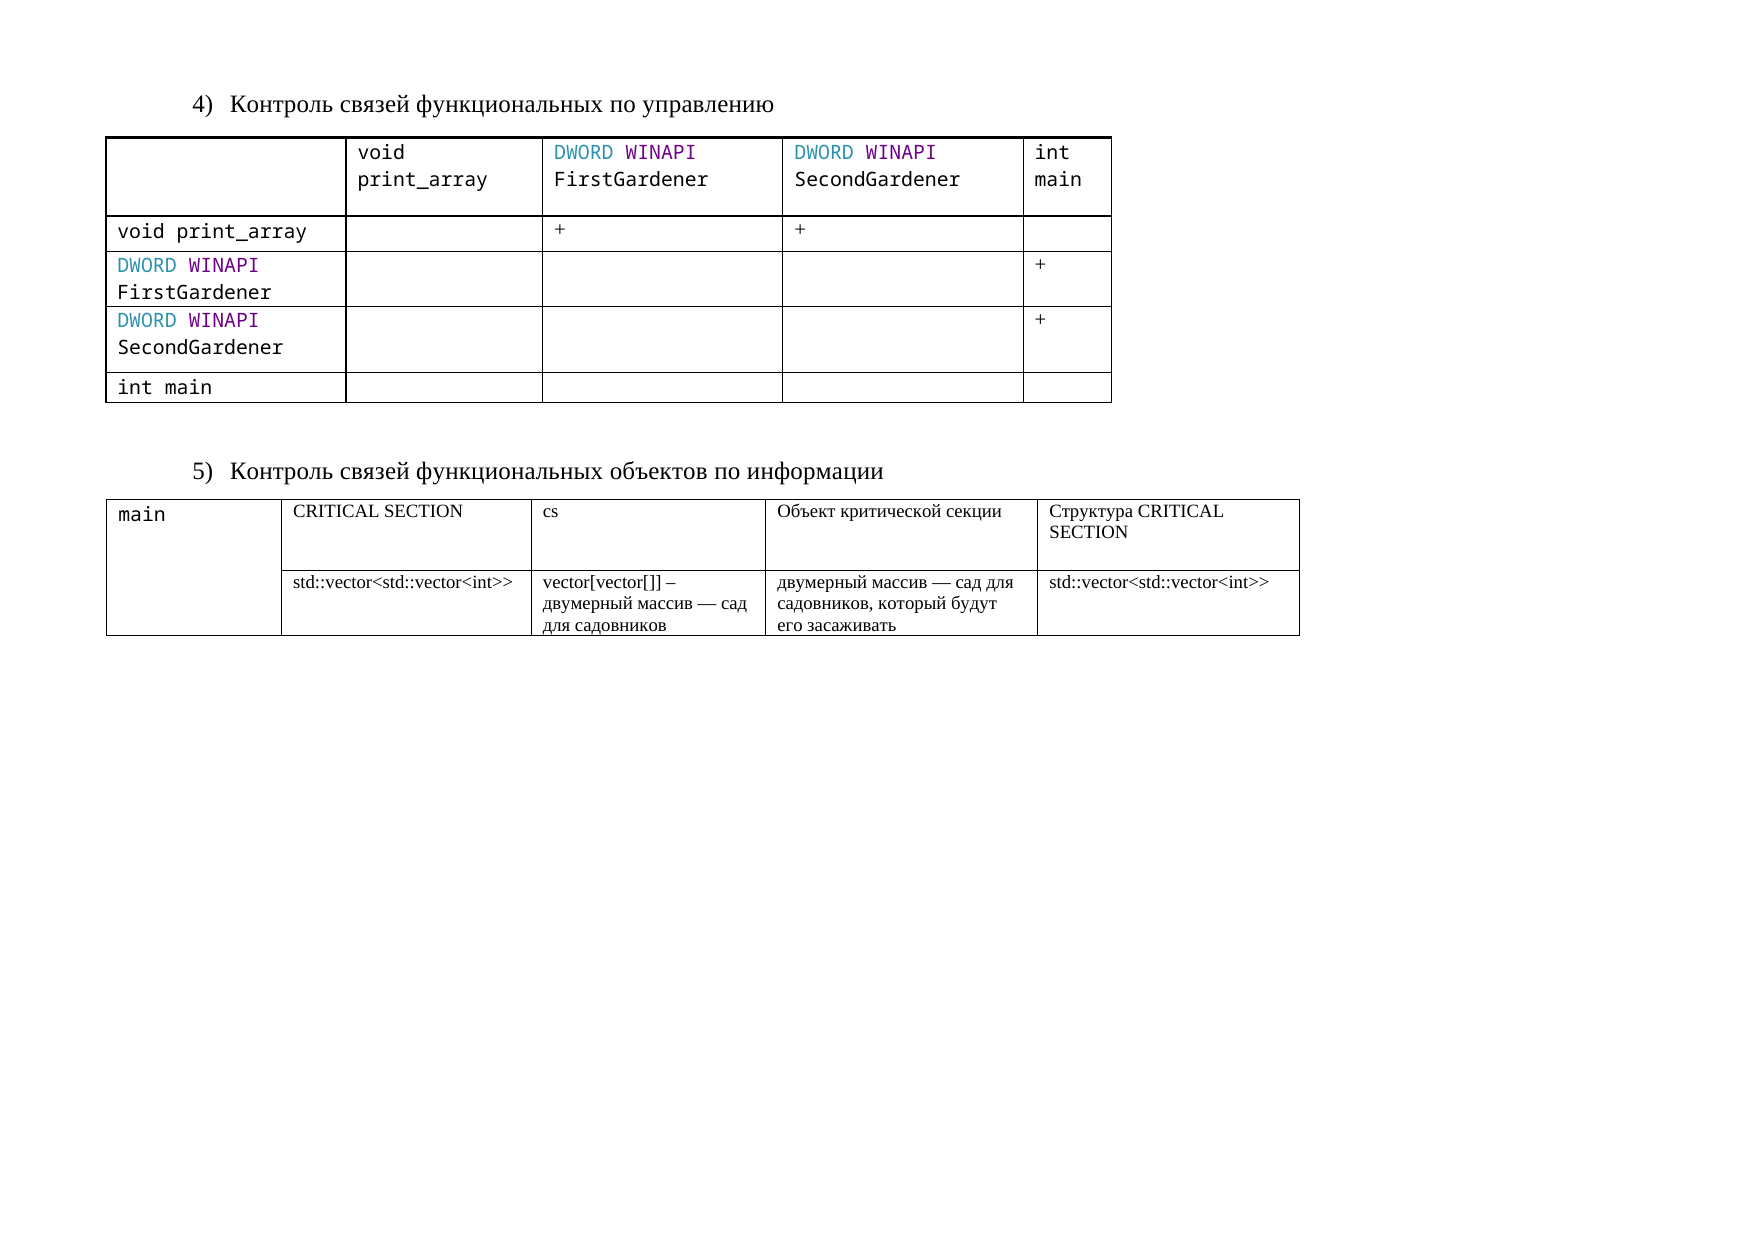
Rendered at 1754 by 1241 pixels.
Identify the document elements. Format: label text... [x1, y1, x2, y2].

table_header main [107, 500, 281, 635]
table_cell [543, 252, 782, 306]
table_cell + [1024, 252, 1111, 306]
table_header DWORD WINAPI SecondGardener [783, 139, 1023, 215]
table_cell int main [107, 373, 345, 402]
table_cell [1024, 217, 1111, 251]
table_cell + [543, 217, 782, 251]
table_cell + [1024, 307, 1111, 372]
table_header [107, 139, 345, 215]
table_cell void print_array [107, 217, 345, 251]
table_cell [783, 252, 1023, 306]
table_cell [347, 307, 542, 372]
table_header Структура СRITICAL SECTION [1038, 500, 1299, 570]
table_header СRITICAL SECTION [282, 500, 531, 570]
table_header DWORD WINAPI FirstGardener [543, 139, 782, 215]
table_header cs [532, 500, 765, 570]
table_cell std::vector<std::vector<int>> [282, 571, 531, 635]
table_cell std::vector<std::vector<int>> [1038, 571, 1299, 635]
table_cell vector[vector[]] – двумерный массив — сад для садовников [532, 571, 765, 635]
table_cell DWORD WINAPI SecondGardener [107, 307, 345, 372]
table_header int main [1024, 139, 1111, 215]
table_cell [347, 373, 542, 402]
table_cell [347, 252, 542, 306]
list Контроль связей функциональных объектов по информации [192, 456, 1636, 484]
table_header Объект критической секции [766, 500, 1037, 570]
table_cell [1024, 373, 1111, 402]
table_cell [783, 307, 1023, 372]
table_cell двумерный массив — сад для садовников, который будут его засаживать [766, 571, 1037, 635]
table_cell [783, 373, 1023, 402]
table_header void print_array [347, 139, 542, 215]
list Контроль связей функциональных по управлению [192, 89, 1636, 117]
table_cell + [783, 217, 1023, 251]
table_cell DWORD WINAPI FirstGardener [107, 252, 345, 306]
table_cell [347, 217, 542, 251]
table_cell [543, 307, 782, 372]
table_cell [543, 373, 782, 402]
